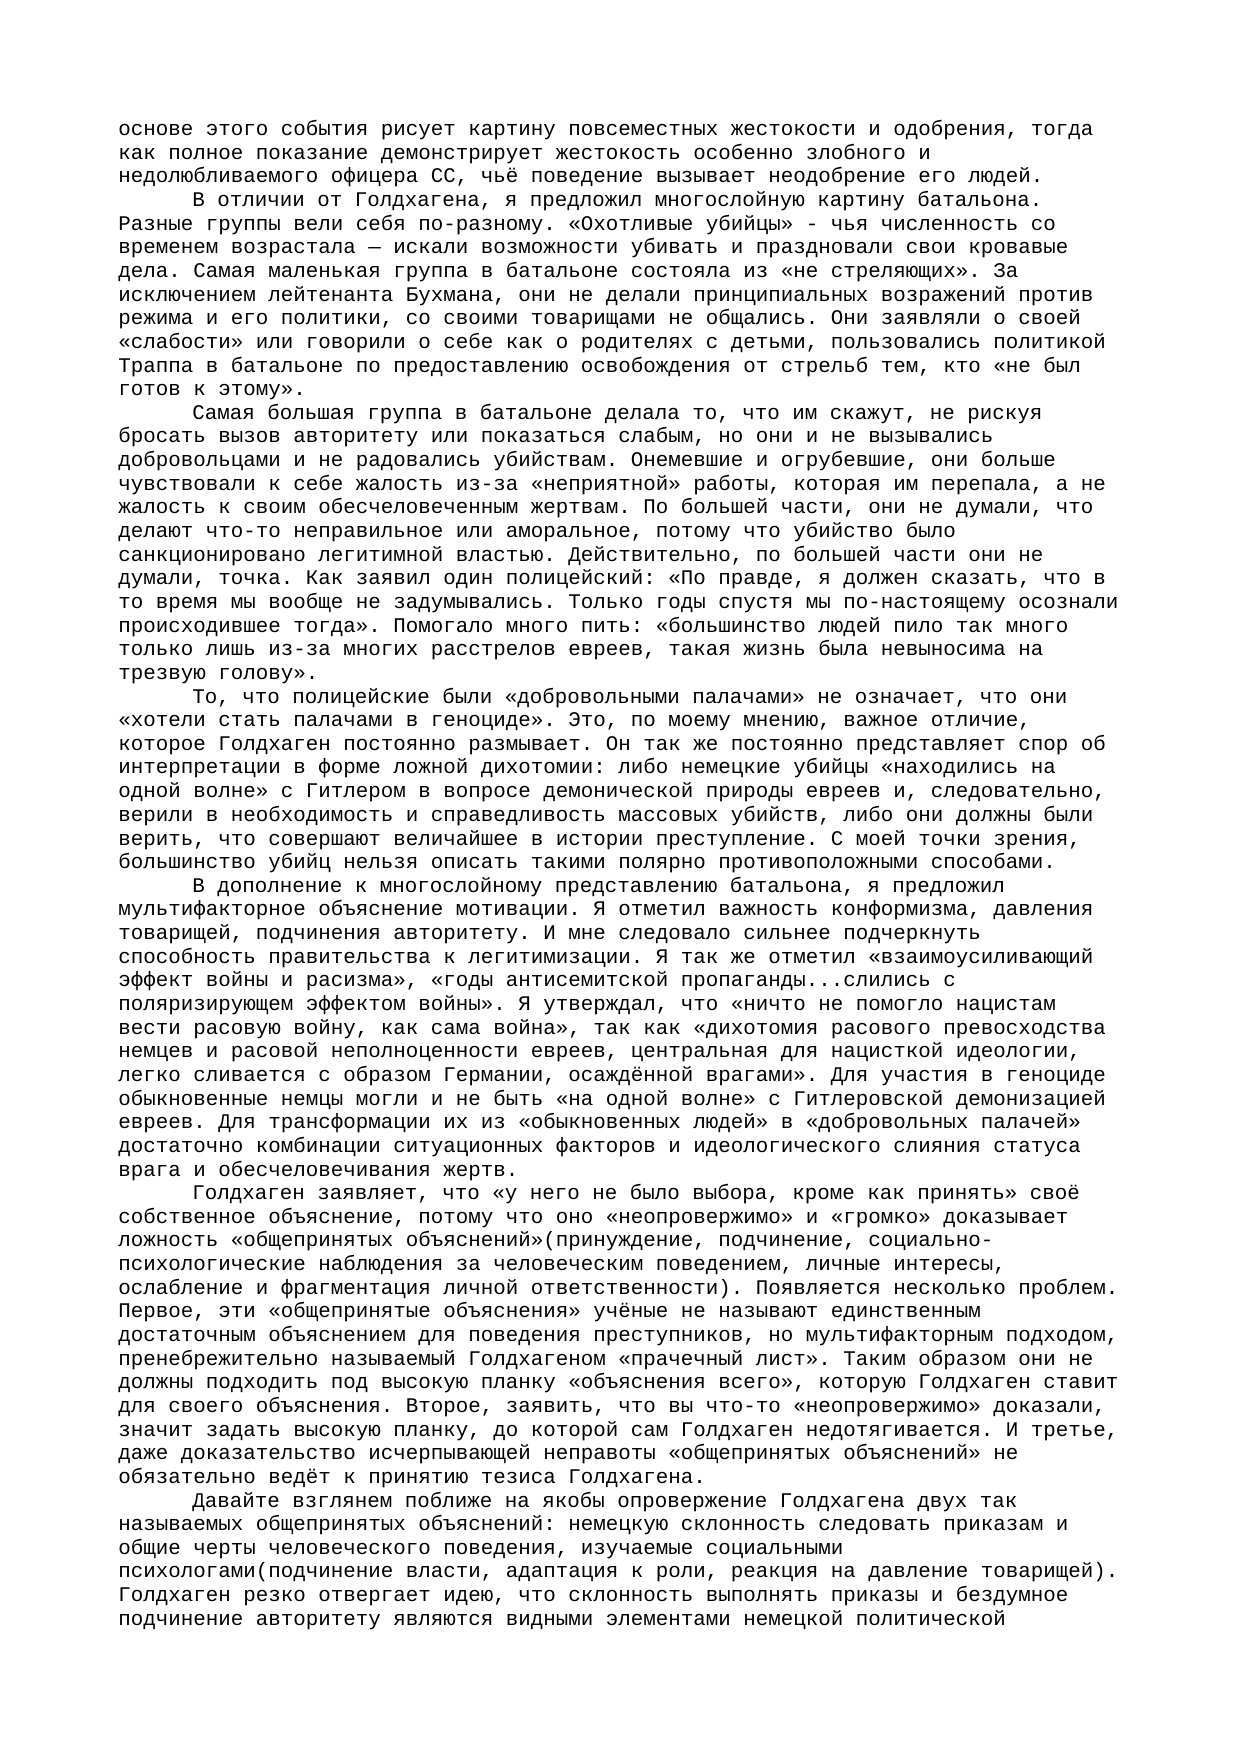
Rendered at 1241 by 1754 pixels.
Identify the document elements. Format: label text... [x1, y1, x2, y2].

text Давайте взглянем поближе на якобы опровержение Голдхагена двух так называемых общепринятых объяснений: немецкую склонность следовать приказам и общие черты человеческого поведения, изучаемые социальными психологами(подчинение власти, адаптация к роли, реакция на давление товарищей). Голдхаген резко отвергает идею, что склонность выполнять приказы и бездумное подчинение авторитету являются видными элементами немецкой политической [118, 1489, 1122, 1631]
text В отличии от Голдхагена, я предложил многослойную картину батальона. Разные группы вели себя по-разному. «Охотливые убийцы» - чья численность со временем возрастала — искали возможности убивать и праздновали свои кровавые дела. Самая маленькая группа в батальоне состояла из «не стреляющих». За исключением лейтенанта Бухмана, они не делали принципиальных возражений против режима и его политики, со своими товарищами не общались. Они заявляли о своей «слабости» или говорили о себе как о родителях с детьми, пользовались политикой Траппа в батальоне по предоставлению освобождения от стрельб тем, кто «не был готов к этому». [118, 189, 1122, 402]
text Голдхаген заявляет, что «у него не было выбора, кроме как принять» своё собственное объяснение, потому что оно «неопровержимо» и «громко» доказывает ложность «общепринятых объяснений»(принуждение, подчинение, социально-психологические наблюдения за человеческим поведением, личные интересы, ослабление и фрагментация личной ответственности). Появляется несколько проблем. Первое, эти «общепринятые объяснения» учёные не называют единственным достаточным объяснением для поведения преступников, но мультифакторным подходом, пренебрежительно называемый Голдхагеном «прачечный лист». Таким образом они не должны подходить под высокую планку «объяснения всего», которую Голдхаген ставит для своего объяснения. Второе, заявить, что вы что-то «неопровержимо» доказали, значит задать высокую планку, до которой сам Голдхаген недотягивается. И третье, даже доказательство исчерпывающей неправоты «общепринятых объяснений» не обязательно ведёт к принятию тезиса Голдхагена. [118, 1182, 1122, 1489]
text основе этого события рисует картину повсеместных жестокости и одобрения, тогда как полное показание демонстрирует жестокость особенно злобного и недолюбливаемого офицера СС, чьё поведение вызывает неодобрение его людей. [118, 118, 1122, 189]
text То, что полицейские были «добровольными палачами» не означает, что они «хотели стать палачами в геноциде». Это, по моему мнению, важное отличие, которое Голдхаген постоянно размывает. Он так же постоянно представляет спор об интерпретации в форме ложной дихотомии: либо немецкие убийцы «находились на одной волне» с Гитлером в вопросе демонической природы евреев и, следовательно, верили в необходимость и справедливость массовых убийств, либо они должны были верить, что совершают величайшее в истории преступление. С моей точки зрения, большинство убийц нельзя описать такими полярно противоположными способами. [118, 686, 1122, 875]
text В дополнение к многослойному представлению батальона, я предложил мультифакторное объяснение мотивации. Я отметил важность конформизма, давления товарищей, подчинения авторитету. И мне следовало сильнее подчеркнуть способность правительства к легитимизации. Я так же отметил «взаимоусиливающий эффект войны и расизма», «годы антисемитской пропаганды...слились с поляризирующем эффектом войны». Я утверждал, что «ничто не помогло нацистам вести расовую войну, как сама война», так как «дихотомия расового превосходства немцев и расовой неполноценности евреев, центральная для нацисткой идеологии, легко сливается с образом Германии, осаждённой врагами». Для участия в геноциде обыкновенные немцы могли и не быть «на одной волне» с Гитлеровской демонизацией евреев. Для трансформации их из «обыкновенных людей» в «добровольных палачей» достаточно комбинации ситуационных факторов и идеологического слияния статуса врага и обесчеловечивания жертв. [118, 875, 1122, 1182]
text Самая большая группа в батальоне делала то, что им скажут, не рискуя бросать вызов авторитету или показаться слабым, но они и не вызывались добровольцами и не радовались убийствам. Онемевшие и огрубевшие, они больше чувствовали к себе жалость из-за «неприятной» работы, которая им перепала, а не жалость к своим обесчеловеченным жертвам. По большей части, они не думали, что делают что-то неправильное или аморальное, потому что убийство было санкционировано легитимной властью. Действительно, по большей части они не думали, точка. Как заявил один полицейский: «По правде, я должен сказать, что в то время мы вообще не задумывались. Только годы спустя мы по-настоящему осознали происходившее тогда». Помогало много пить: «большинство людей пило так много только лишь из-за многих расстрелов евреев, такая жизнь была невыносима на трезвую голову». [118, 402, 1122, 686]
